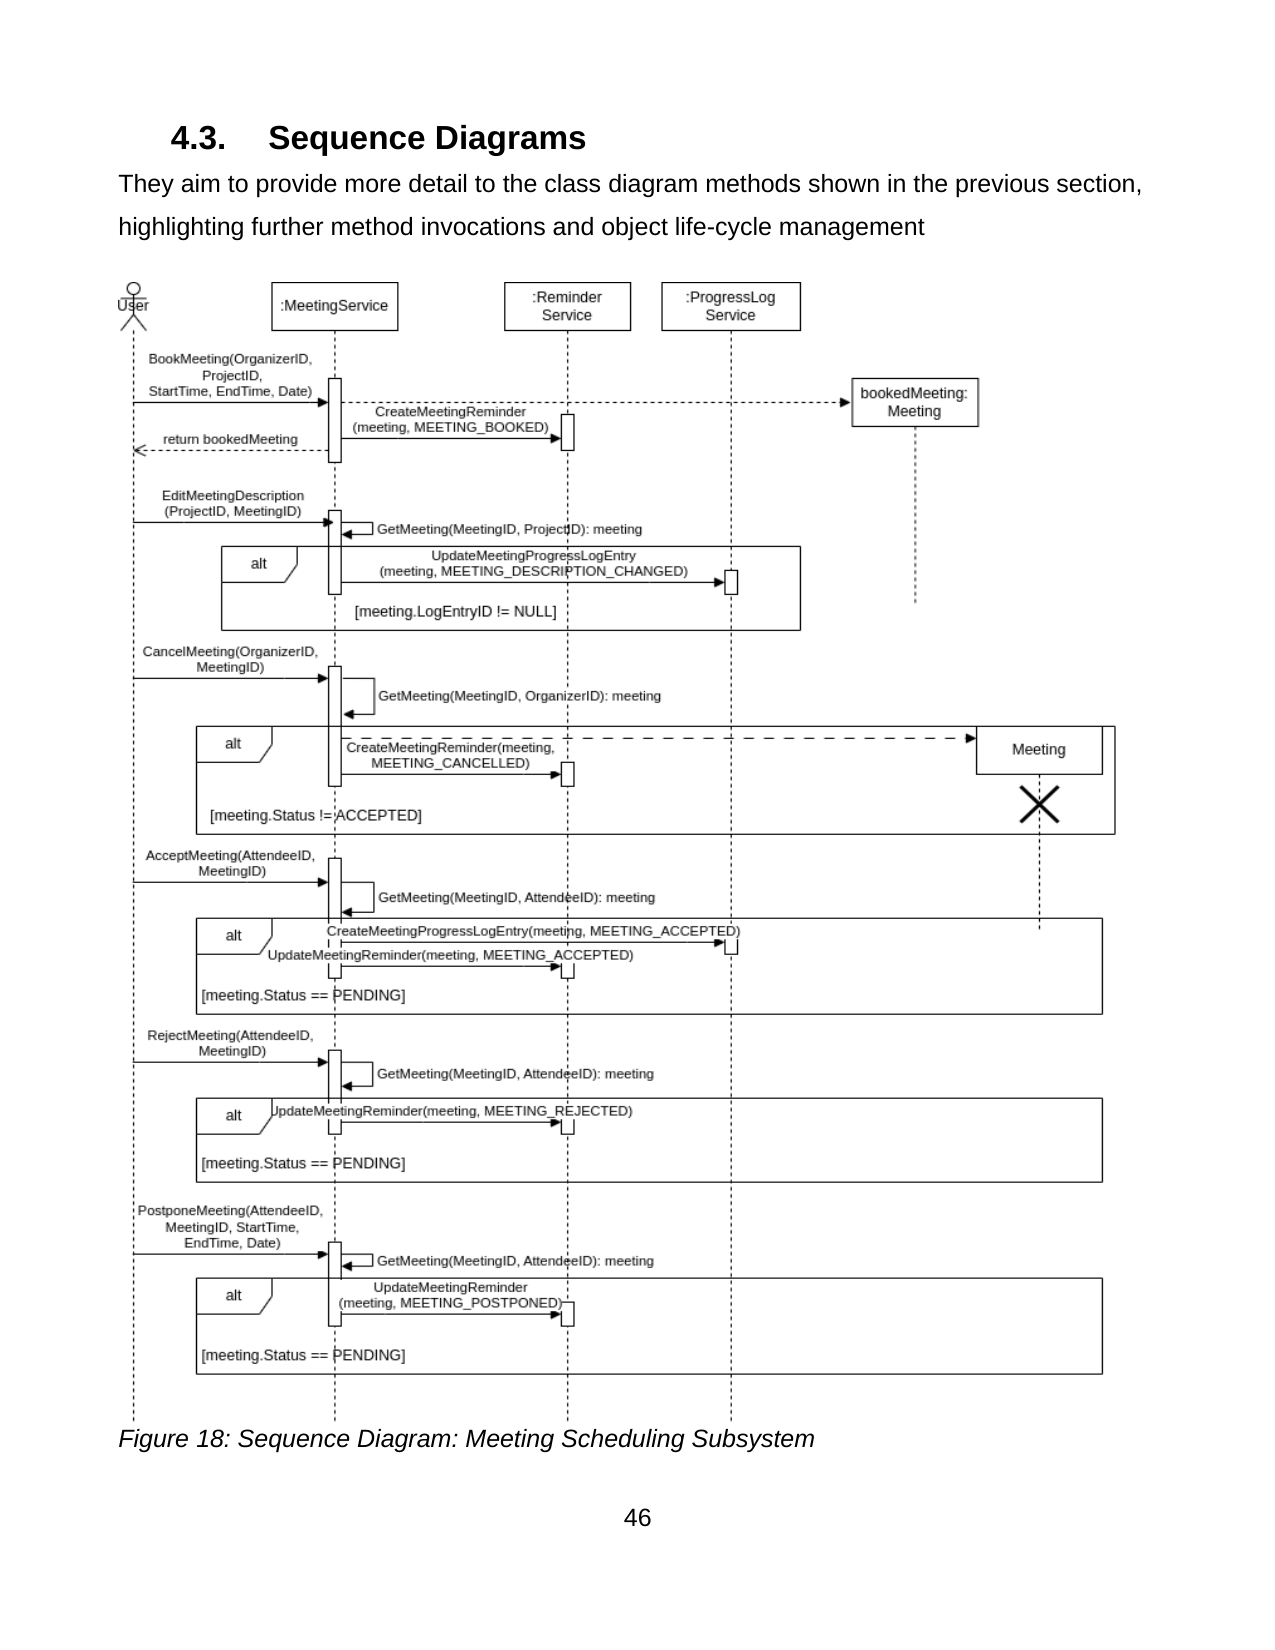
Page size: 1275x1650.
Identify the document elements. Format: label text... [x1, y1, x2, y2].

text They aim to provide more detail to the class diagram methods shown in the previous section, highlighting further method invocations and object life-cycle management [118, 169, 1157, 241]
picture [118, 282, 1117, 1424]
subtitle Sequence Diagrams [171, 118, 1157, 157]
text Figure 18: Sequence Diagram: Meeting Scheduling Subsystem [118, 1424, 1117, 1453]
